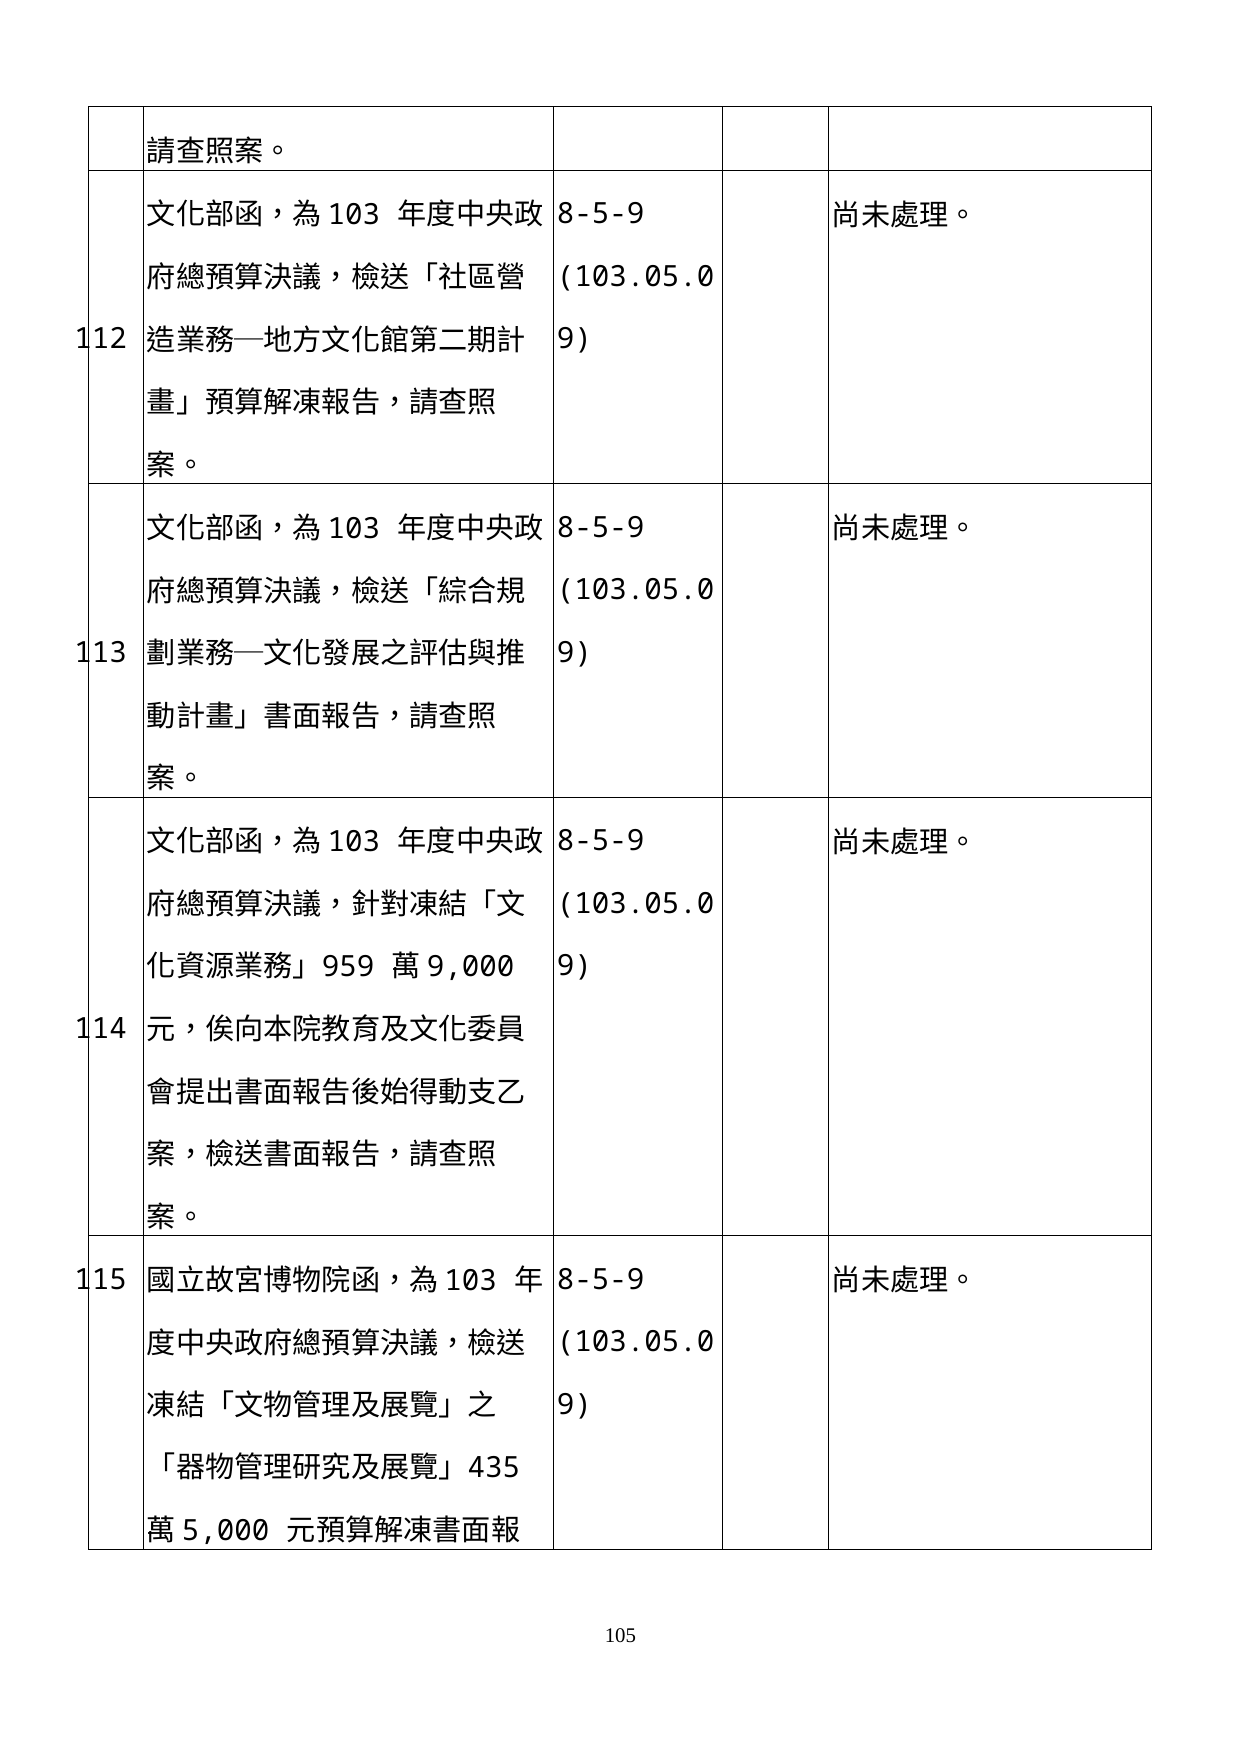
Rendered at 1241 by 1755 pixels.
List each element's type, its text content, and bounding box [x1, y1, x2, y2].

table_cell 文化部函，為103 年度中央政府總預算決議，檢送「社區營造業務─地方文化館第二期計畫」預算解凍報告，請查照案。 [144, 171, 553, 483]
table_cell 尚未處理。 [829, 484, 1151, 797]
table_cell [89, 1236, 143, 1549]
table_cell [723, 798, 828, 1235]
table_cell 文化部函，為103 年度中央政府總預算決議，針對凍結「文化資源業務」959 萬9,000 元，俟向本院教育及文化委員會提出書面報告後始得動支乙案，檢送書面報告，請查照案。 [144, 798, 553, 1235]
table_cell 8-5-9 (103.05.09) [554, 1236, 722, 1549]
table_cell [89, 484, 143, 797]
table_cell [89, 171, 143, 483]
table_cell 8-5-9 (103.05.09) [554, 171, 722, 483]
table_cell [723, 107, 828, 169]
table_cell [89, 798, 143, 1235]
table_cell [723, 171, 828, 483]
table_cell 尚未處理。 [829, 1236, 1151, 1549]
table_cell 請查照案。 [144, 107, 553, 169]
table_cell [723, 1236, 828, 1549]
table_cell [723, 484, 828, 797]
table_cell 8-5-9 (103.05.09) [554, 484, 722, 797]
table_cell [554, 107, 722, 169]
table_cell 尚未處理。 [829, 798, 1151, 1235]
table_cell 尚未處理。 [829, 171, 1151, 483]
table_cell [89, 107, 143, 169]
table_cell 國立故宮博物院函，為103 年度中央政府總預算決議，檢送凍結「文物管理及展覽」之「器物管理研究及展覽」435 萬5,000 元預算解凍書面報 [144, 1236, 553, 1549]
table_cell [829, 107, 1151, 169]
table_cell 8-5-9 (103.05.09) [554, 798, 722, 1235]
table_cell 文化部函，為103 年度中央政府總預算決議，檢送「綜合規劃業務─文化發展之評估與推動計畫」書面報告，請查照案。 [144, 484, 553, 797]
